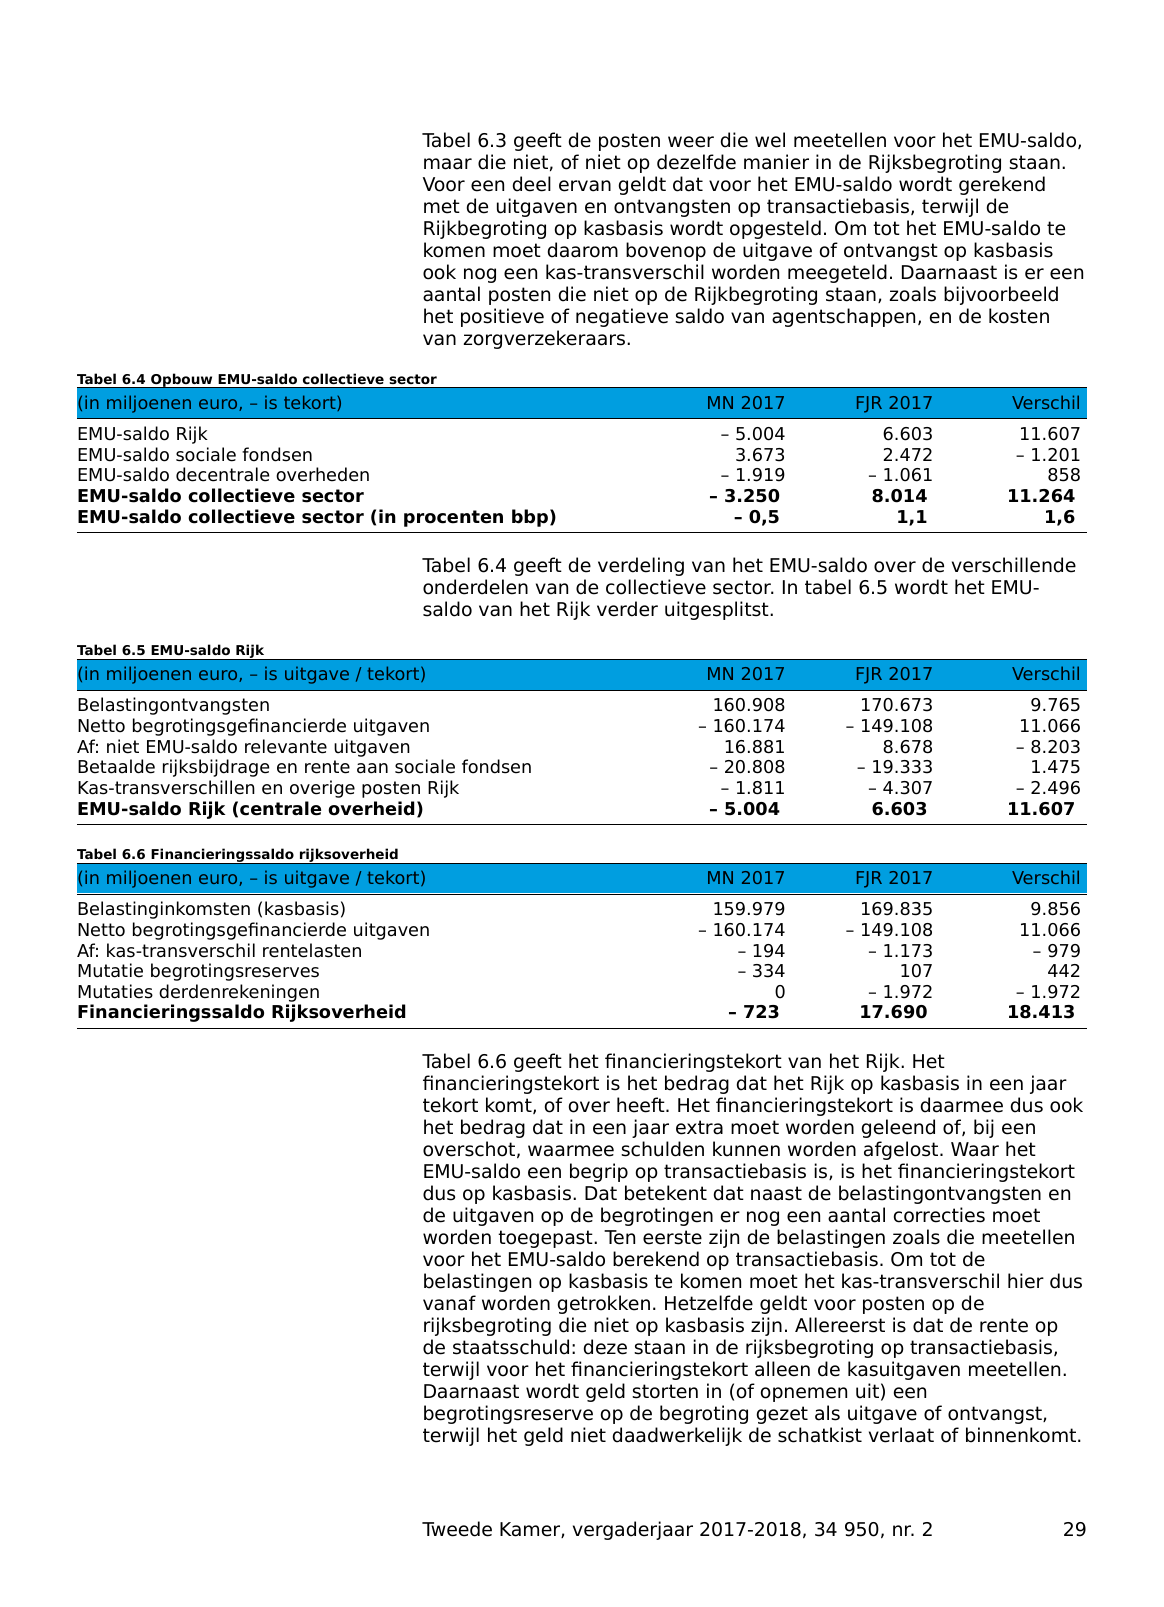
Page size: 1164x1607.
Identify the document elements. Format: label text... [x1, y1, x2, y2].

table_cell EMU-saldo Rijk (centrale overheid) [77, 799, 644, 824]
table_cell 107 [791, 961, 939, 982]
table_cell 1,6 [939, 507, 1087, 532]
table_cell – 4.307 [791, 778, 939, 798]
table_cell – 19.333 [791, 757, 939, 778]
table_cell Verschil [939, 388, 1087, 418]
table_cell 11.607 [939, 419, 1087, 445]
table_cell EMU-saldo decentrale overheden [77, 465, 644, 486]
table_cell – 1.061 [791, 465, 939, 486]
table_cell – 979 [939, 941, 1087, 961]
table_header Tabel 6.6 Financieringssaldo rijksoverheid [77, 847, 1087, 862]
table_cell 1,1 [791, 507, 939, 532]
table_cell (in miljoenen euro, – is uitgave / tekort) [77, 660, 644, 690]
table_cell Financieringssaldo Rijksoverheid [77, 1003, 644, 1028]
table_cell 3.673 [644, 445, 791, 465]
table_cell Af: niet EMU-saldo relevante uitgaven [77, 737, 644, 757]
table_cell – 8.203 [939, 737, 1087, 757]
table_cell – 149.108 [791, 920, 939, 941]
table_cell 6.603 [791, 419, 939, 445]
table_cell 11.066 [939, 716, 1087, 737]
table_cell 2.472 [791, 445, 939, 465]
table_cell MN 2017 [644, 388, 791, 418]
table_cell – 149.108 [791, 716, 939, 737]
table_cell – 20.808 [644, 757, 791, 778]
table_cell Netto begrotingsgefinancierde uitgaven [77, 920, 644, 941]
table_cell 159.979 [644, 895, 791, 920]
text Tabel 6.6 geeft het financieringstekort van het Rijk. Het financieringstekort is het bedrag dat het Rijk op kasbasis in een jaar tekort komt, of over heeft. Het financieringstekort is daarmee dus ook het bedrag dat in een jaar extra moet worden geleend of, bij een overschot, waarmee schulden kunnen worden afgelost. Waar het EMU-saldo een begrip op transactiebasis is, is het financieringstekort dus op kasbasis. Dat betekent dat naast de belastingontvangsten en de uitgaven op de begrotingen er nog een aantal correcties moet worden toegepast. Ten eerste zijn de belastingen zoals die meetellen voor het EMU-saldo berekend op transactiebasis. Om tot de belastingen op kasbasis te komen moet het kas-transverschil hier dus vanaf worden getrokken. Hetzelfde geldt voor posten op de rijksbegroting die niet op kasbasis zijn. Allereerst is dat de rente op de staatsschuld: deze staan in de rijksbegroting op transactiebasis, terwijl voor het financieringstekort alleen de kasuitgaven meetellen. Daarnaast wordt geld storten in (of opnemen uit) een begrotingsreserve op de begroting gezet als uitgave of ontvangst, terwijl het geld niet daadwerkelijk de schatkist verlaat of binnenkomt. [422, 1051, 1087, 1447]
table_cell 17.690 [791, 1003, 939, 1028]
table_cell 1.475 [939, 757, 1087, 778]
table_cell 170.673 [791, 691, 939, 716]
table_cell Verschil [939, 864, 1087, 893]
table_cell – 334 [644, 961, 791, 982]
table_cell FJR 2017 [791, 388, 939, 418]
table_cell MN 2017 [644, 660, 791, 690]
text Tabel 6.3 geeft de posten weer die wel meetellen voor het EMU-saldo, maar die niet, of niet op dezelfde manier in de Rijksbegroting staan. Voor een deel ervan geldt dat voor het EMU-saldo wordt gerekend met de uitgaven en ontvangsten op transactiebasis, terwijl de Rijkbegroting op kasbasis wordt opgesteld. Om tot het EMU-saldo te komen moet daarom bovenop de uitgave of ontvangst op kasbasis ook nog een kas-transverschil worden meegeteld. Daarnaast is er een aantal posten die niet op de Rijkbegroting staan, zoals bijvoorbeeld het positieve of negatieve saldo van agentschappen, en de kosten van zorgverzekeraars. [422, 130, 1087, 350]
table_cell 16.881 [644, 737, 791, 757]
table_cell Belastinginkomsten (kasbasis) [77, 895, 644, 920]
table_cell Netto begrotingsgefinancierde uitgaven [77, 716, 644, 737]
table_cell 11.264 [939, 486, 1087, 507]
table_cell EMU-saldo collectieve sector (in procenten bbp) [77, 507, 644, 532]
table_cell – 1.811 [644, 778, 791, 798]
table_header Tabel 6.4 Opbouw EMU-saldo collectieve sector [77, 372, 1087, 387]
table_cell 9.765 [939, 691, 1087, 716]
table_cell 11.607 [939, 799, 1087, 824]
table_cell – 2.496 [939, 778, 1087, 798]
table_cell (in miljoenen euro, – is tekort) [77, 388, 644, 418]
table_cell Mutaties derdenrekeningen [77, 982, 644, 1002]
table_cell Af: kas-transverschil rentelasten [77, 941, 644, 961]
table_cell 8.678 [791, 737, 939, 757]
table_cell 6.603 [791, 799, 939, 824]
table_cell 442 [939, 961, 1087, 982]
table_cell – 194 [644, 941, 791, 961]
table_cell – 3.250 [644, 486, 791, 507]
table_cell EMU-saldo Rijk [77, 419, 644, 445]
table_cell – 0,5 [644, 507, 791, 532]
table_cell Kas-transverschillen en overige posten Rijk [77, 778, 644, 798]
table_cell 8.014 [791, 486, 939, 507]
table_cell FJR 2017 [791, 660, 939, 690]
table_cell – 160.174 [644, 920, 791, 941]
table_cell – 5.004 [644, 419, 791, 445]
table_cell 858 [939, 465, 1087, 486]
table_cell Mutatie begrotingsreserves [77, 961, 644, 982]
table_cell 9.856 [939, 895, 1087, 920]
table_cell (in miljoenen euro, – is uitgave / tekort) [77, 864, 644, 893]
table_cell – 1.201 [939, 445, 1087, 465]
table_cell EMU-saldo sociale fondsen [77, 445, 644, 465]
text Tabel 6.4 geeft de verdeling van het EMU-saldo over de verschillende onderdelen van de collectieve sector. In tabel 6.5 wordt het EMU-saldo van het Rijk verder uitgesplitst. [422, 555, 1087, 621]
table_cell FJR 2017 [791, 864, 939, 893]
table_cell – 1.972 [939, 982, 1087, 1002]
table_cell 11.066 [939, 920, 1087, 941]
table_cell Verschil [939, 660, 1087, 690]
table_header Tabel 6.5 EMU-saldo Rijk [77, 643, 1087, 659]
table_cell Betaalde rijksbijdrage en rente aan sociale fondsen [77, 757, 644, 778]
table_cell Belastingontvangsten [77, 691, 644, 716]
table_cell – 1.173 [791, 941, 939, 961]
table_cell – 1.919 [644, 465, 791, 486]
table_cell – 1.972 [791, 982, 939, 1002]
table_cell EMU-saldo collectieve sector [77, 486, 644, 507]
table_cell 160.908 [644, 691, 791, 716]
table_cell – 723 [644, 1003, 791, 1028]
table_cell 18.413 [939, 1003, 1087, 1028]
table_cell – 160.174 [644, 716, 791, 737]
table_cell 0 [644, 982, 791, 1002]
table_cell – 5.004 [644, 799, 791, 824]
table_cell MN 2017 [644, 864, 791, 893]
table_cell 169.835 [791, 895, 939, 920]
